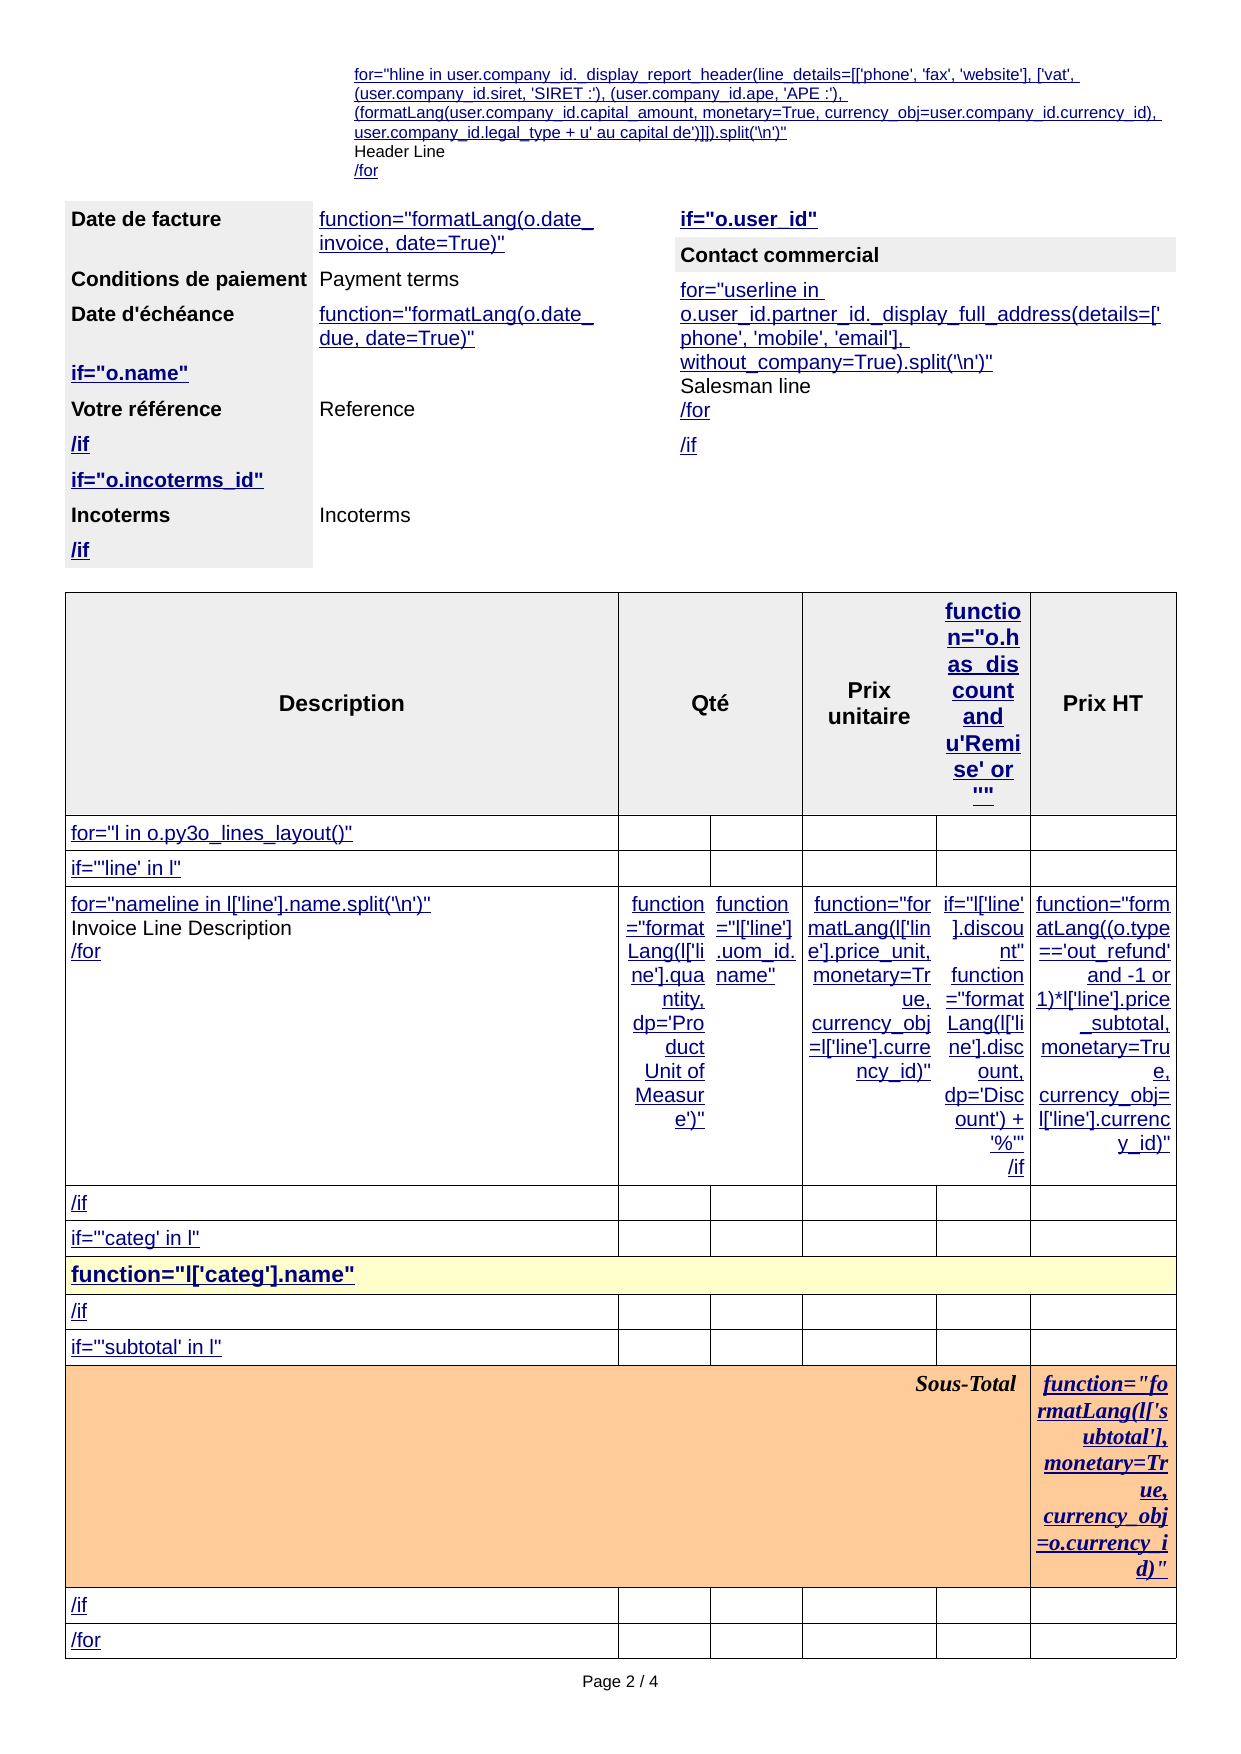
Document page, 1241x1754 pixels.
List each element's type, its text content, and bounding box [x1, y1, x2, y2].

table_header Qté [619, 593, 802, 814]
table_header [609, 201, 674, 568]
table_cell /if [675, 428, 1176, 463]
table_cell [619, 1330, 710, 1364]
table_cell [314, 533, 602, 568]
table_cell /if [65, 533, 313, 568]
table_cell [711, 1330, 802, 1364]
table_header Prix unitaire [803, 593, 936, 814]
table_header Date de facture [65, 201, 313, 261]
table_cell function="l['line'].uom_id.name" [710, 887, 802, 1184]
table_cell function="formatLang(l['line'].price_unit, monetary=True, currency_obj=l['line'].currency_id)" [803, 887, 936, 1184]
table_cell [619, 1186, 710, 1220]
table_cell /if [65, 426, 313, 462]
table_cell [619, 1624, 710, 1658]
table_cell [937, 1221, 1030, 1256]
table_cell for="l in o.py3o_lines_layout()" [66, 816, 618, 850]
table_cell if="'categ' in l" [66, 1221, 618, 1256]
table_cell [937, 816, 1030, 850]
table_cell [1031, 1624, 1176, 1658]
table_cell [1031, 851, 1176, 886]
table_cell Contact commercial [675, 237, 1176, 272]
table_cell [803, 1624, 936, 1658]
table_cell if="o.name" [65, 356, 313, 391]
table_cell [314, 426, 602, 462]
table_cell [937, 1186, 1030, 1220]
table_cell [711, 1624, 802, 1658]
table_cell if="l['line'].discount" function="formatLang(l['line'].discount, dp='Discount') + '%'" /if [936, 887, 1030, 1184]
table_cell function="formatLang(o.date_due, date=True)" [314, 296, 602, 356]
table_cell Payment terms [314, 261, 602, 296]
table_cell [1031, 1588, 1176, 1622]
table_header function="o.has_discount and u'Remise' or ''" [936, 593, 1030, 814]
table_cell [711, 851, 802, 886]
table_cell [937, 851, 1030, 886]
table_cell [1031, 1186, 1176, 1220]
table_cell [314, 356, 602, 391]
table_cell Reference [314, 391, 602, 426]
table_header Description [66, 593, 618, 814]
table_header function="formatLang(o.date_invoice, date=True)" [314, 201, 602, 261]
table_cell [619, 1295, 710, 1329]
table_cell [803, 1295, 936, 1329]
table_cell [1031, 1221, 1176, 1256]
table_cell if="'subtotal' in l" [66, 1330, 618, 1364]
table_cell [711, 1588, 802, 1622]
table_cell [1031, 816, 1176, 850]
table_cell if="'line' in l" [66, 851, 618, 886]
table_cell Incoterms [314, 497, 602, 533]
table_cell if="o.incoterms_id" [65, 462, 313, 497]
table_cell [803, 816, 936, 850]
table_cell Conditions de paiement [65, 261, 313, 296]
table_cell /if [66, 1295, 618, 1329]
table_cell [711, 1295, 802, 1329]
table_cell /for [66, 1624, 618, 1658]
table_cell for="userline in o.user_id.partner_id._display_full_address(details=['phone', 'mobile', 'email'], without_company=True).split('\n')" Salesman line /for [675, 272, 1176, 427]
table_cell Sous-Total [66, 1366, 1030, 1587]
table_cell [1031, 1295, 1176, 1329]
table_cell Votre référence [65, 391, 313, 426]
table_cell [937, 1624, 1030, 1658]
table_cell [711, 1221, 802, 1256]
table_cell function="formatLang((o.type=='out_refund' and -1 or 1)*l['line'].price_subtotal, monetary=True, currency_obj=l['line'].currency_id)" [1031, 887, 1176, 1184]
table_cell [803, 1330, 936, 1364]
table_cell function="formatLang(l['line'].quantity, dp='Product Unit of Measure')" [619, 887, 710, 1184]
table_cell /if [66, 1186, 618, 1220]
table_cell [1031, 1330, 1176, 1364]
table_cell function="l['categ'].name" [66, 1257, 1176, 1293]
table_cell for="nameline in l['line'].name.split('\n')" Invoice Line Description /for [66, 887, 618, 1184]
table_header [602, 201, 609, 568]
table_cell /if [66, 1588, 618, 1622]
table_header if="o.user_id" [675, 201, 1176, 237]
table_cell [937, 1588, 1030, 1622]
table_cell [803, 1186, 936, 1220]
table_cell [937, 1295, 1030, 1329]
table_cell [711, 1186, 802, 1220]
table_cell [619, 816, 710, 850]
table_header Prix HT [1031, 593, 1176, 814]
table_cell [803, 851, 936, 886]
table_cell function="formatLang(l['subtotal'], monetary=True, currency_obj=o.currency_id)" [1031, 1366, 1176, 1587]
table_cell Incoterms [65, 497, 313, 533]
table_cell [314, 462, 602, 497]
table_cell [619, 851, 710, 886]
table_cell [619, 1588, 710, 1622]
table_cell [803, 1588, 936, 1622]
table_header [675, 463, 1176, 568]
table_cell [711, 816, 802, 850]
table_cell [937, 1330, 1030, 1364]
table_cell Date d'échéance [65, 296, 313, 356]
table_cell [803, 1221, 936, 1256]
table_cell [619, 1221, 710, 1256]
